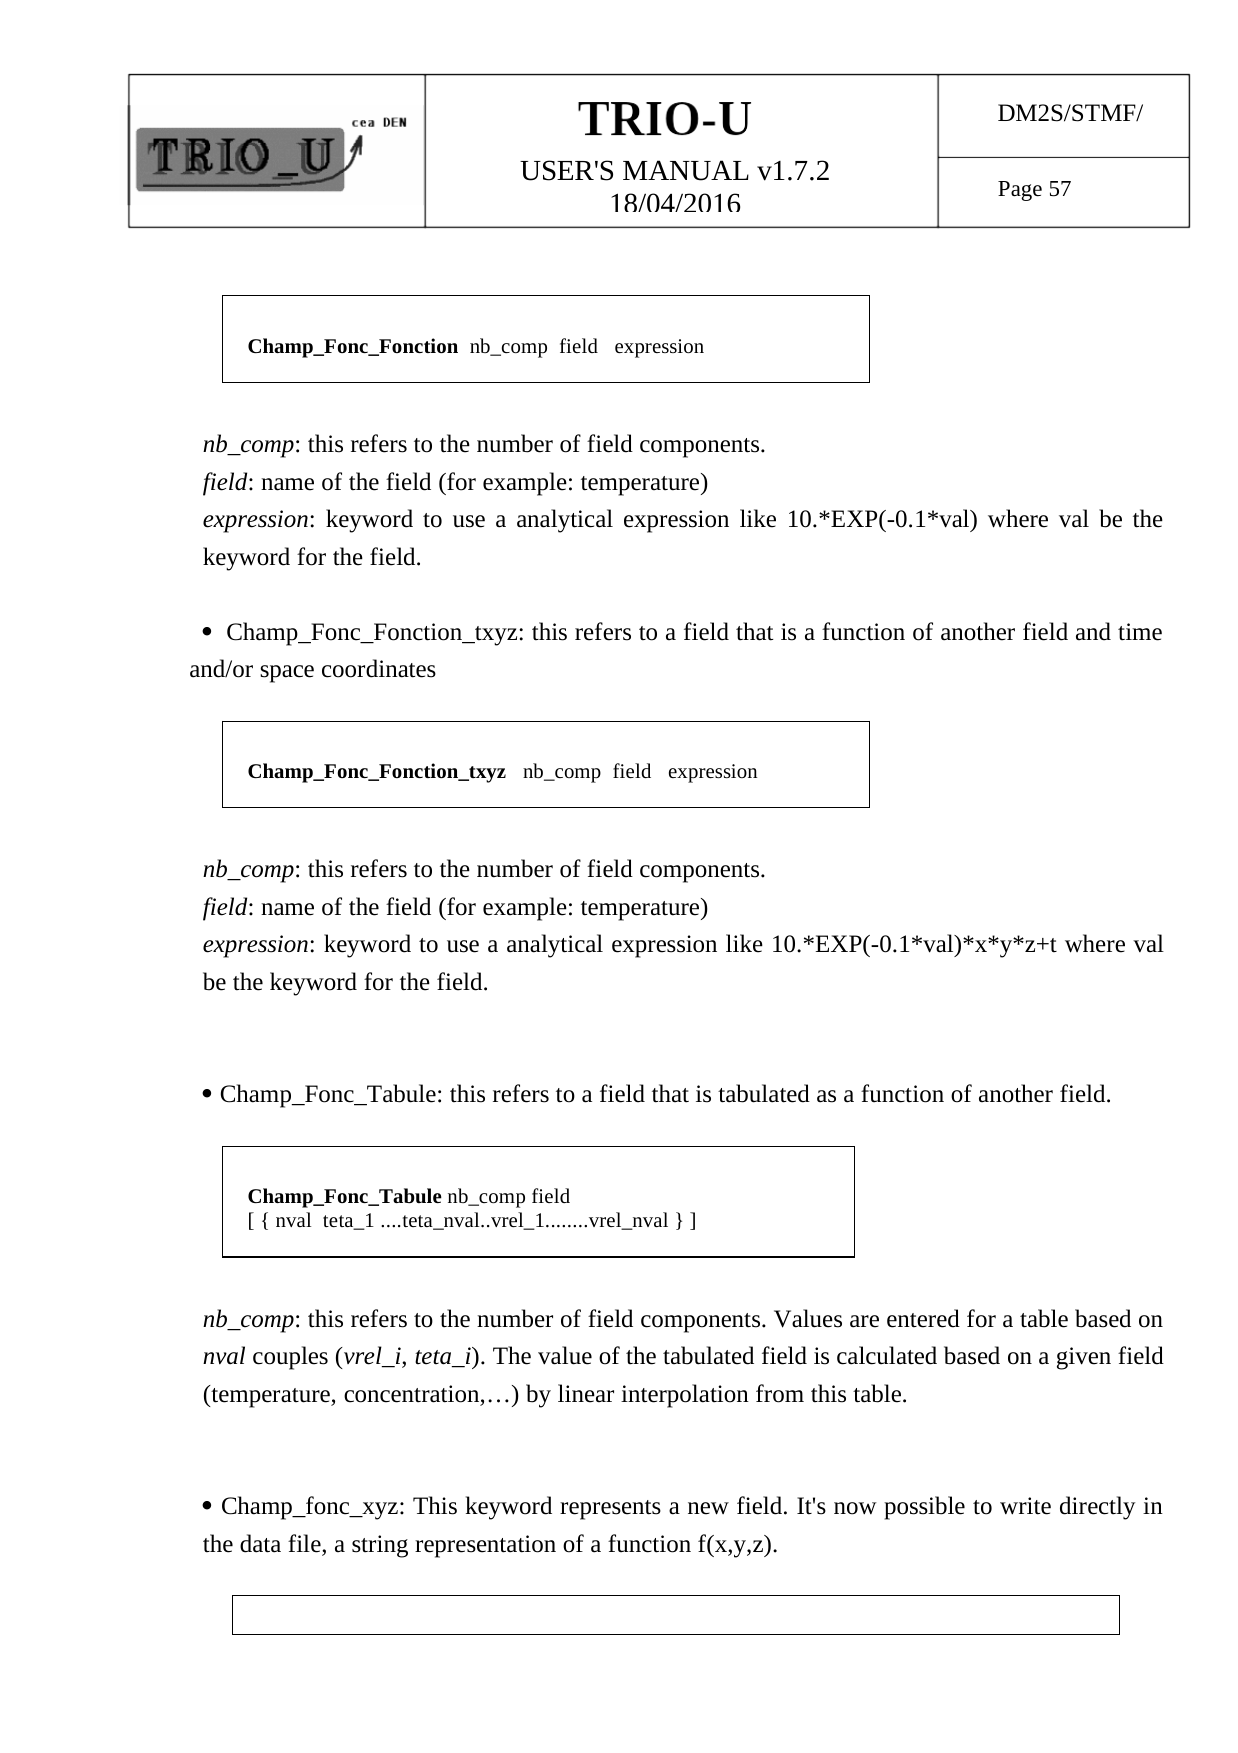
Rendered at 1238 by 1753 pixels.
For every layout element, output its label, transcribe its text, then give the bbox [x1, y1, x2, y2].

text expression: keyword to use a analytical expression like 10.*EXP(-0.1*val)*x*y*z+t where val be the keyword for the field. [203, 921, 1165, 996]
table_header [233, 1596, 1119, 1633]
text  Champ_Fonc_Tabule: this refers to a field that is tabulated as a function of another field. [189, 1071, 1165, 1108]
table_header Champ_Fonc_Fonction nb_comp field expression [223, 296, 869, 382]
table_header Champ_Fonc_Tabule nb_comp field [ { nval teta_1 ....teta_nval..vrel_1........vrel_nval } ] [223, 1147, 854, 1256]
text nb_comp: this refers to the number of field components. [203, 421, 1165, 458]
text field: name of the field (for example: temperature) [203, 883, 1165, 921]
text field: name of the field (for example: temperature) [203, 458, 1165, 496]
table_header Champ_Fonc_Fonction_txyz nb_comp field expression [223, 722, 869, 807]
text  Champ_fonc_xyz: This keyword represents a new field. It's now possible to write directly in the data file, a string representation of a function f(x,y,z). [203, 1482, 1165, 1557]
text nb_comp: this refers to the number of field components. Values are entered for a table based on nval couples (vrel_i, teta_i). The value of the tabulated field is calculated based on a given field (temperature, concentration,…) by linear interpolation from this table. [203, 1295, 1165, 1407]
text  Champ_Fonc_Fonction_txyz: this refers to a field that is a function of another field and time and/or space coordinates [189, 608, 1165, 683]
text nb_comp: this refers to the number of field components. [203, 846, 1165, 883]
text expression: keyword to use a analytical expression like 10.*EXP(-0.1*val) where val be the keyword for the field. [203, 496, 1165, 571]
